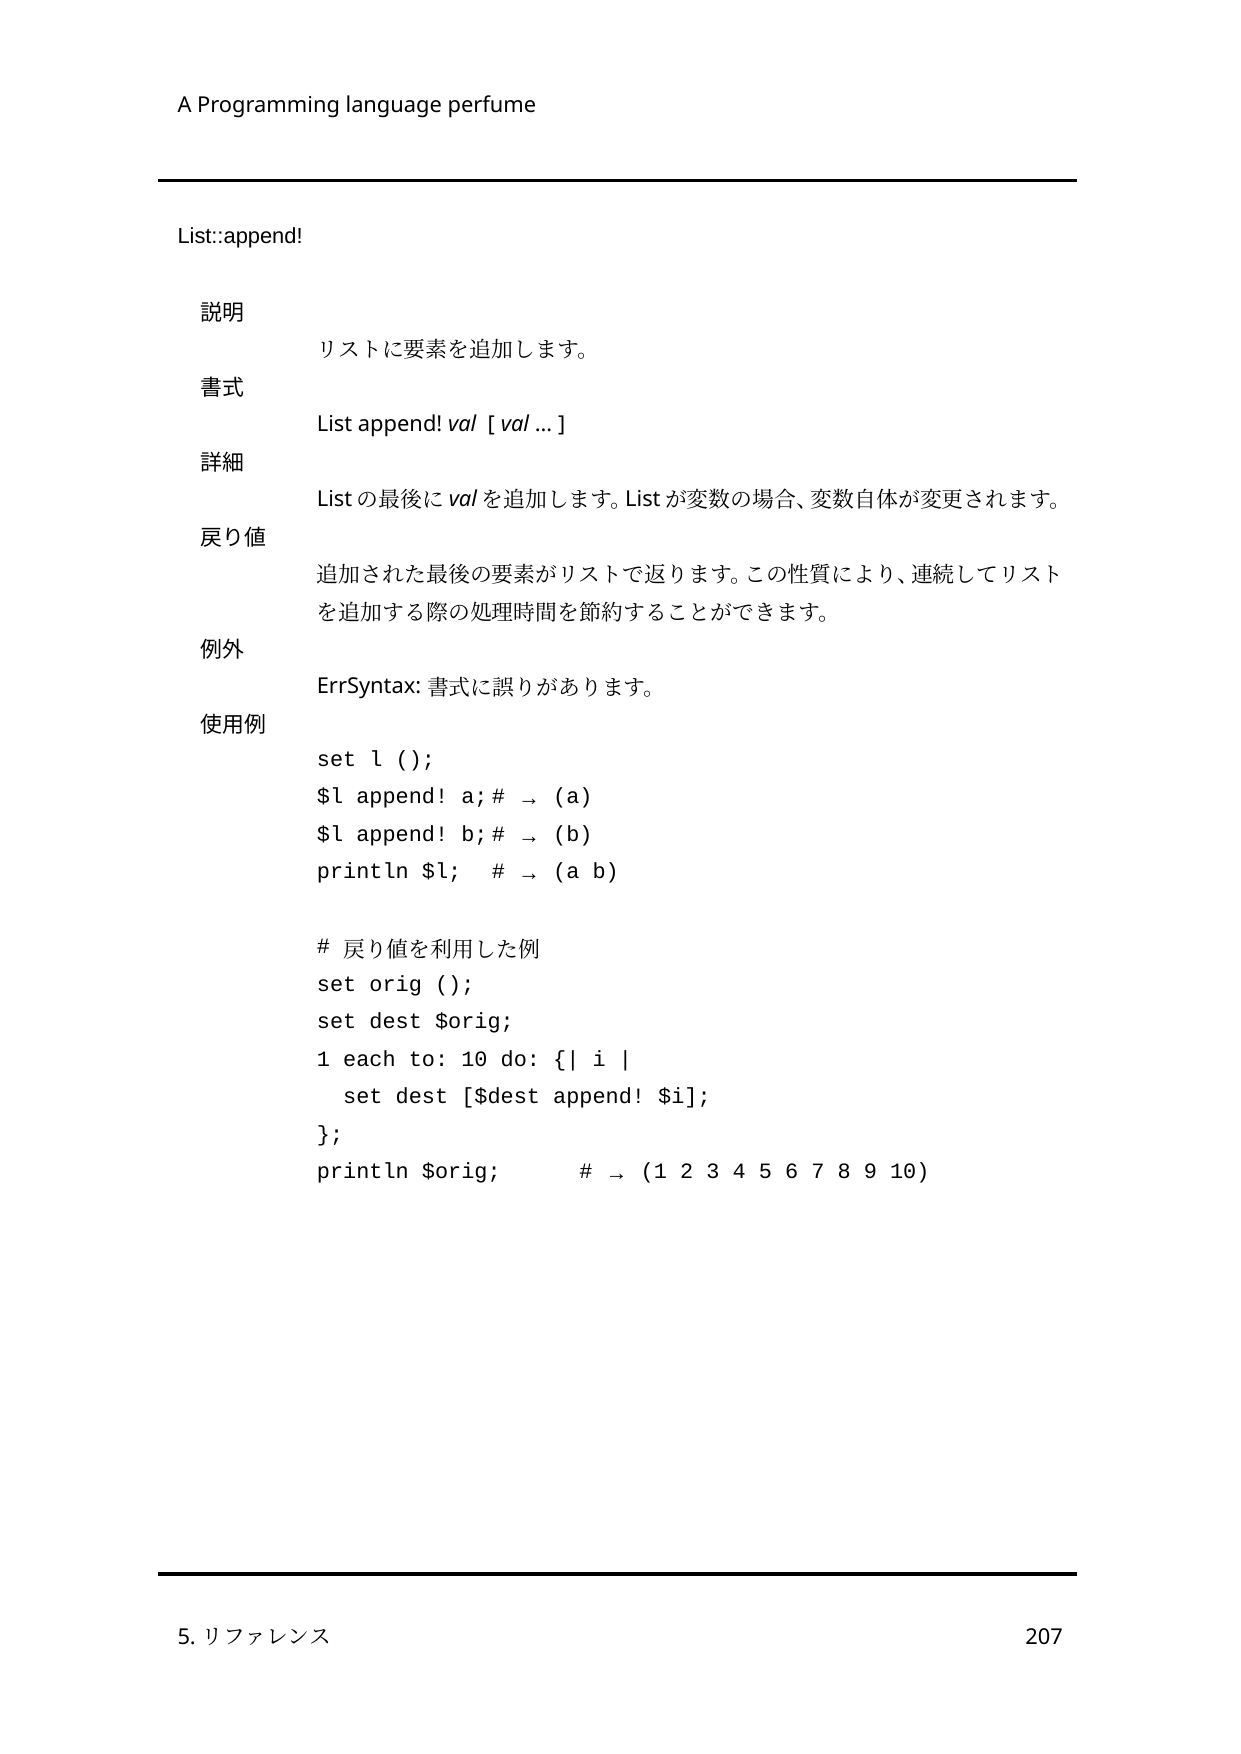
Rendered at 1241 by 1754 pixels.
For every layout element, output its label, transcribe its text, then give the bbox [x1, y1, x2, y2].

table_cell 追加された最後の要素がリストで返ります。この性質により、連続してリストを追加する際の処理時間を節約することができます。 [317, 517, 1063, 629]
table_cell Listの最後にvalを追加します。Listが変数の場合、変数自体が変更されます。 [317, 442, 1063, 517]
table_header 説明 [200, 292, 317, 367]
table_cell set l (); $l append! a; # → (a) $l append! b; # → (b) println $l; # → (a b) # 戻り値を利用した例 set orig (); set dest $orig; 1 each to: 10 do: {| i | set dest [$dest append! $i]; }; println $orig; # → (1 2 3 4 5 6 7 8 9 10) [317, 704, 1063, 1192]
table_cell List append! val [ val ... ] [317, 367, 1063, 442]
table_cell 詳細 [200, 442, 317, 517]
table_cell 使用例 [200, 704, 317, 1192]
table_cell 例外 [200, 629, 317, 704]
table_cell 戻り値 [200, 517, 317, 629]
subtitle List::append! [177, 217, 1063, 254]
table_header リストに要素を追加します。 [317, 292, 1063, 367]
table_cell ErrSyntax: 書式に誤りがあります。 [317, 629, 1063, 704]
table_cell 書式 [200, 367, 317, 442]
